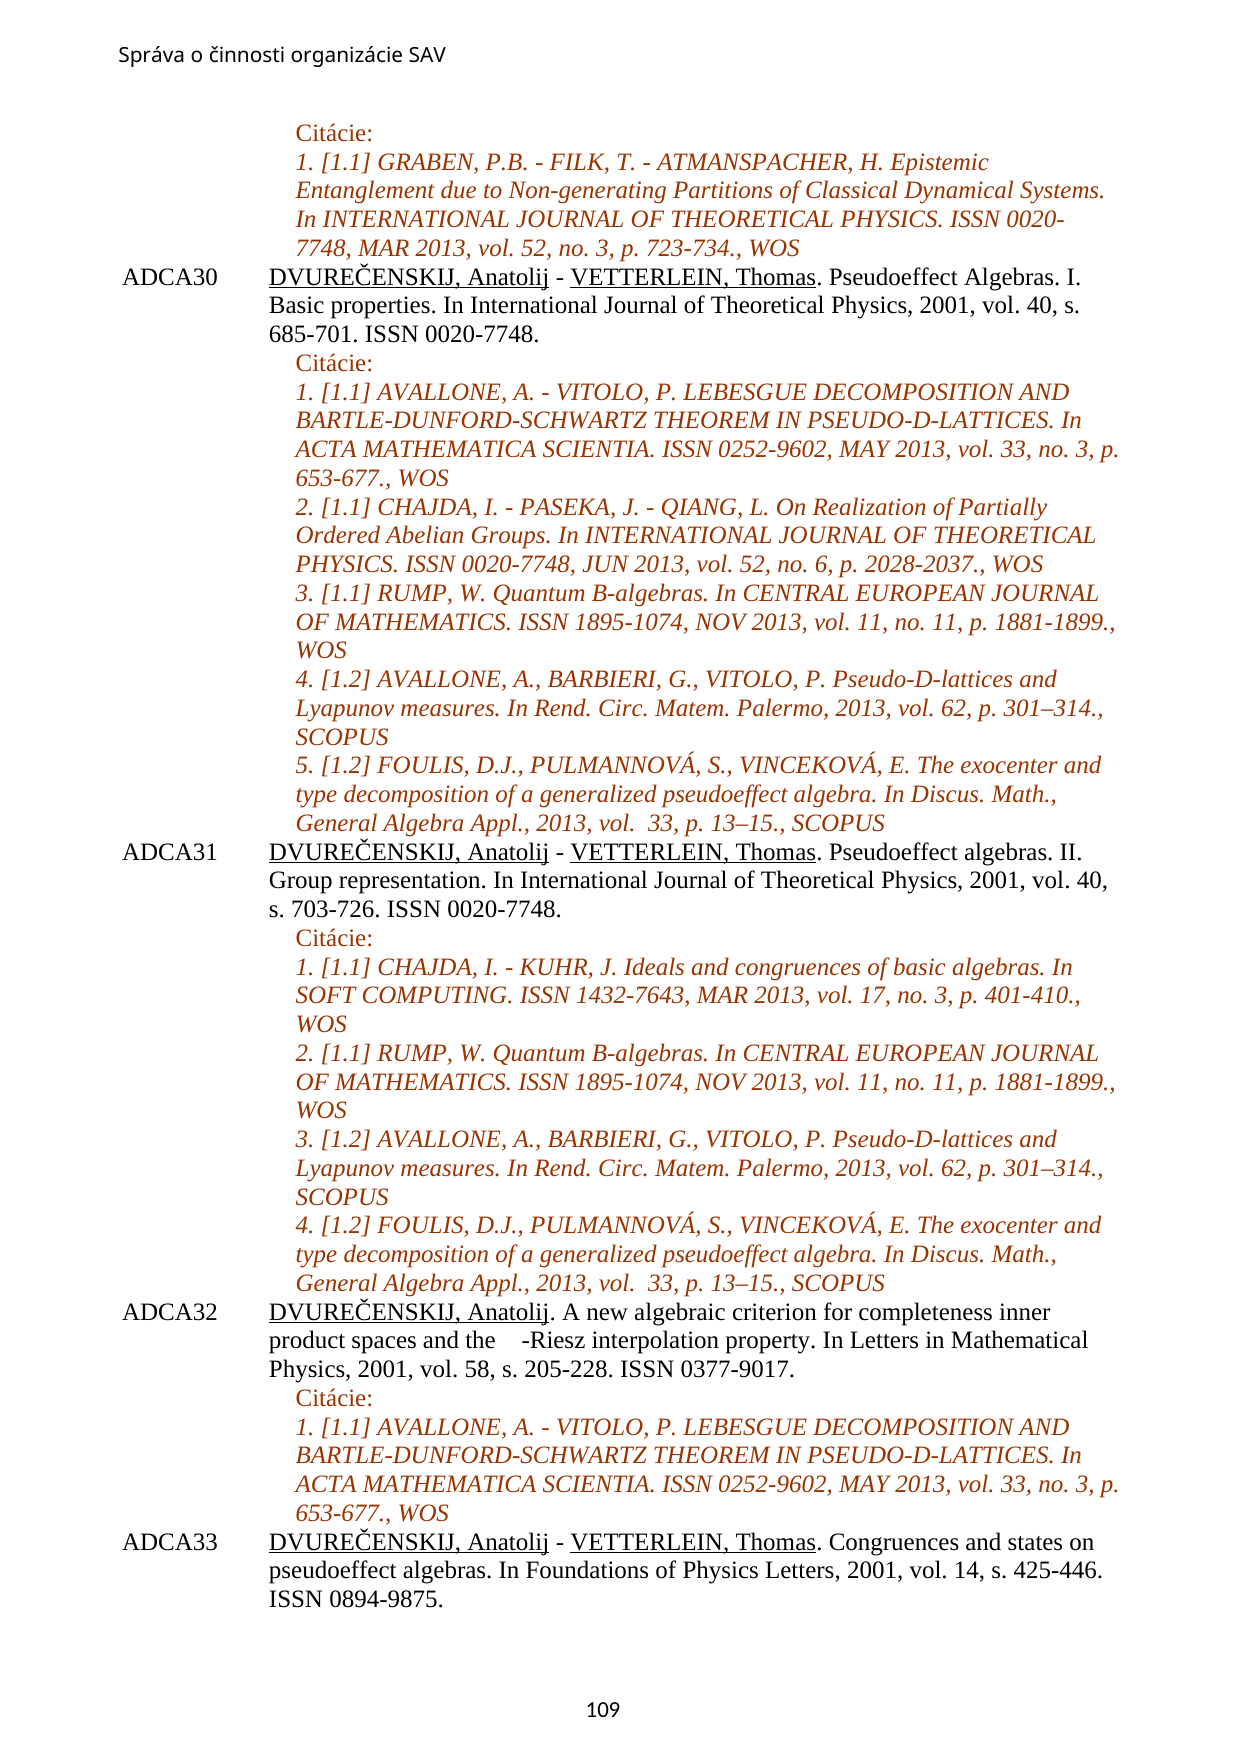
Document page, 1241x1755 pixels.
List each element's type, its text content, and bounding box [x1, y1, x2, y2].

table_header ADCA33 [122, 1527, 269, 1613]
text Citácie: [295, 1383, 1122, 1412]
table_header ADCA30 [122, 262, 269, 348]
text 2. [1.1] RUMP, W. Quantum B-algebras. In CENTRAL EUROPEAN JOURNAL OF MATHEMATICS. ISSN 1895-1074, NOV 2013, vol. 11, no. 11, p. 1881-1899., WOS [295, 1038, 1122, 1124]
text 3. [1.2] AVALLONE, A., BARBIERI, G., VITOLO, P. Pseudo-D-lattices and Lyapunov measures. In Rend. Circ. Matem. Palermo, 2013, vol. 62, p. 301–314., SCOPUS [295, 1124, 1122, 1211]
text 1. [1.1] CHAJDA, I. - KUHR, J. Ideals and congruences of basic algebras. In SOFT COMPUTING. ISSN 1432-7643, MAR 2013, vol. 17, no. 3, p. 401-410., WOS [295, 952, 1122, 1038]
table_header DVUREČENSKIJ, Anatolij - VETTERLEIN, Thomas. Congruences and states on pseudoeffect algebras. In Foundations of Physics Letters, 2001, vol. 14, s. 425-446. ISSN 0894-9875. [269, 1527, 1122, 1613]
text 5. [1.2] FOULIS, D.J., PULMANNOVÁ, S., VINCEKOVÁ, E. The exocenter and type decomposition of a generalized pseudoeffect algebra. In Discus. Math., General Algebra Appl., 2013, vol. 33, p. 13–15., SCOPUS [295, 751, 1122, 837]
table_header DVUREČENSKIJ, Anatolij - VETTERLEIN, Thomas. Pseudoeffect Algebras. I. Basic properties. In International Journal of Theoretical Physics, 2001, vol. 40, s. 685-701. ISSN 0020-7748. [269, 262, 1122, 348]
table_header DVUREČENSKIJ, Anatolij - VETTERLEIN, Thomas. Pseudoeffect algebras. II. Group representation. In International Journal of Theoretical Physics, 2001, vol. 40, s. 703-726. ISSN 0020-7748. [269, 837, 1122, 923]
text 2. [1.1] CHAJDA, I. - PASEKA, J. - QIANG, L. On Realization of Partially Ordered Abelian Groups. In INTERNATIONAL JOURNAL OF THEORETICAL PHYSICS. ISSN 0020-7748, JUN 2013, vol. 52, no. 6, p. 2028-2037., WOS [295, 492, 1122, 578]
text 4. [1.2] AVALLONE, A., BARBIERI, G., VITOLO, P. Pseudo-D-lattices and Lyapunov measures. In Rend. Circ. Matem. Palermo, 2013, vol. 62, p. 301–314., SCOPUS [295, 664, 1122, 751]
text 4. [1.2] FOULIS, D.J., PULMANNOVÁ, S., VINCEKOVÁ, E. The exocenter and type decomposition of a generalized pseudoeffect algebra. In Discus. Math., General Algebra Appl., 2013, vol. 33, p. 13–15., SCOPUS [295, 1211, 1122, 1297]
text Citácie: [295, 348, 1122, 377]
text Citácie: [295, 923, 1122, 952]
text 1. [1.1] AVALLONE, A. - VITOLO, P. LEBESGUE DECOMPOSITION AND BARTLE-DUNFORD-SCHWARTZ THEOREM IN PSEUDO-D-LATTICES. In ACTA MATHEMATICA SCIENTIA. ISSN 0252-9602, MAY 2013, vol. 33, no. 3, p. 653-677., WOS [295, 1412, 1122, 1527]
text 3. [1.1] RUMP, W. Quantum B-algebras. In CENTRAL EUROPEAN JOURNAL OF MATHEMATICS. ISSN 1895-1074, NOV 2013, vol. 11, no. 11, p. 1881-1899., WOS [295, 578, 1122, 664]
table_header ADCA32 [122, 1297, 269, 1383]
table_header ADCA31 [122, 837, 269, 923]
text 1. [1.1] AVALLONE, A. - VITOLO, P. LEBESGUE DECOMPOSITION AND BARTLE-DUNFORD-SCHWARTZ THEOREM IN PSEUDO-D-LATTICES. In ACTA MATHEMATICA SCIENTIA. ISSN 0252-9602, MAY 2013, vol. 33, no. 3, p. 653-677., WOS [295, 377, 1122, 492]
table_header DVUREČENSKIJ, Anatolij. A new algebraic criterion for completeness inner product spaces and the -Riesz interpolation property. In Letters in Mathematical Physics, 2001, vol. 58, s. 205-228. ISSN 0377-9017. [269, 1297, 1122, 1383]
text Citácie: [295, 118, 1122, 147]
text 1. [1.1] GRABEN, P.B. - FILK, T. - ATMANSPACHER, H. Epistemic Entanglement due to Non-generating Partitions of Classical Dynamical Systems. In INTERNATIONAL JOURNAL OF THEORETICAL PHYSICS. ISSN 0020-7748, MAR 2013, vol. 52, no. 3, p. 723-734., WOS [295, 147, 1122, 262]
